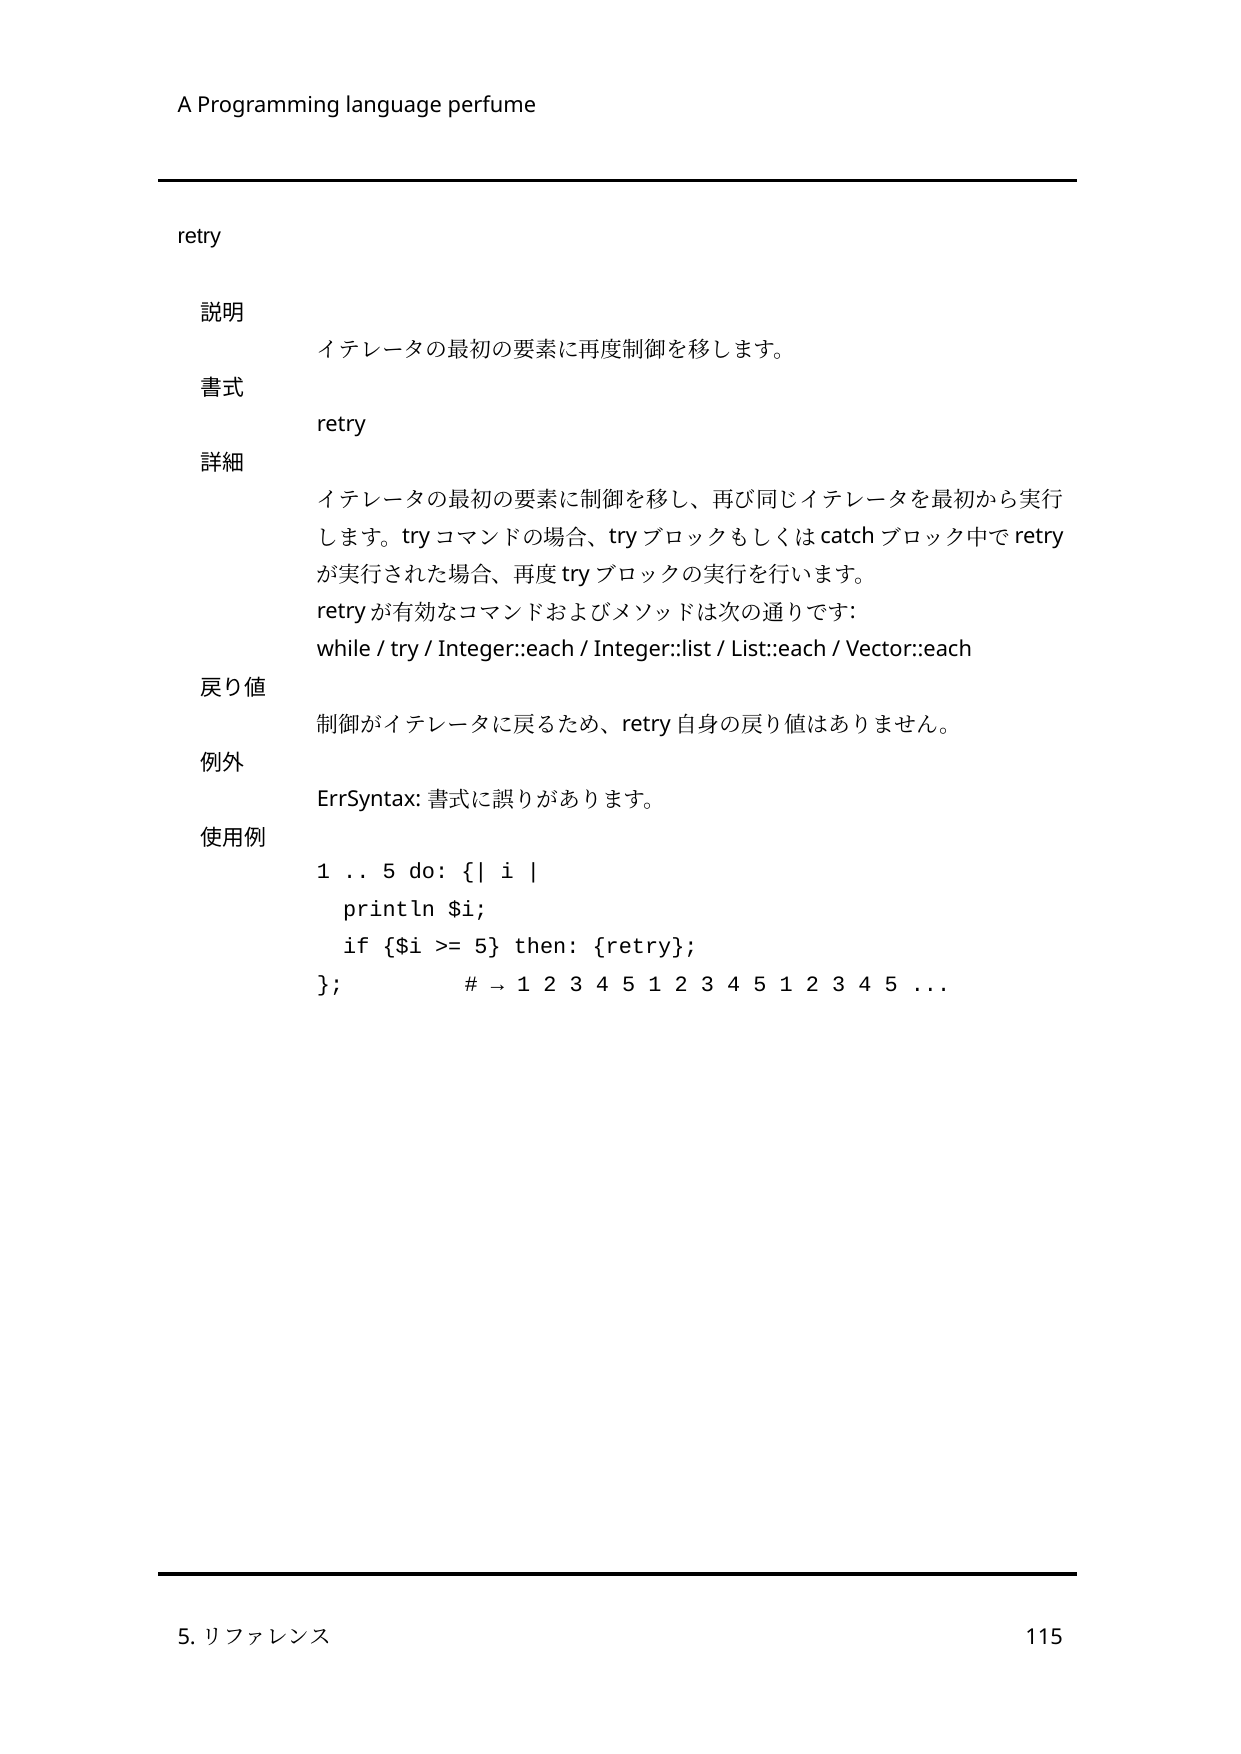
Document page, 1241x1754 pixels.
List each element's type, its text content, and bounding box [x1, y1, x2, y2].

table_cell 使用例 [200, 817, 317, 1004]
table_header イテレータの最初の要素に再度制御を移します。 [317, 292, 1063, 367]
subtitle retry [177, 217, 1063, 254]
table_cell 書式 [200, 367, 317, 442]
table_cell 例外 [200, 742, 317, 817]
table_cell retry [317, 367, 1063, 442]
table_cell 制御がイテレータに戻るため、retry自身の戻り値はありません。 [317, 667, 1063, 742]
table_cell ErrSyntax: 書式に誤りがあります。 [317, 742, 1063, 817]
table_cell イテレータの最初の要素に制御を移し、再び同じイテレータを最初から実行します。tryコマンドの場合、tryブロックもしくはcatchブロック中でretryが実行された場合、再度tryブロックの実行を行います。 retryが有効なコマンドおよびメソッドは次の通りです: while / try / Integer::each / Integer::list / List::each / Vector::each [317, 442, 1063, 667]
table_cell 戻り値 [200, 667, 317, 742]
table_cell 詳細 [200, 442, 317, 667]
table_header 説明 [200, 292, 317, 367]
table_cell 1 .. 5 do: {| i | println $i; if {$i >= 5} then: {retry}; }; # → 1 2 3 4 5 1 2 3 4 5 1 2 3 4 5 ... [317, 817, 1063, 1004]
